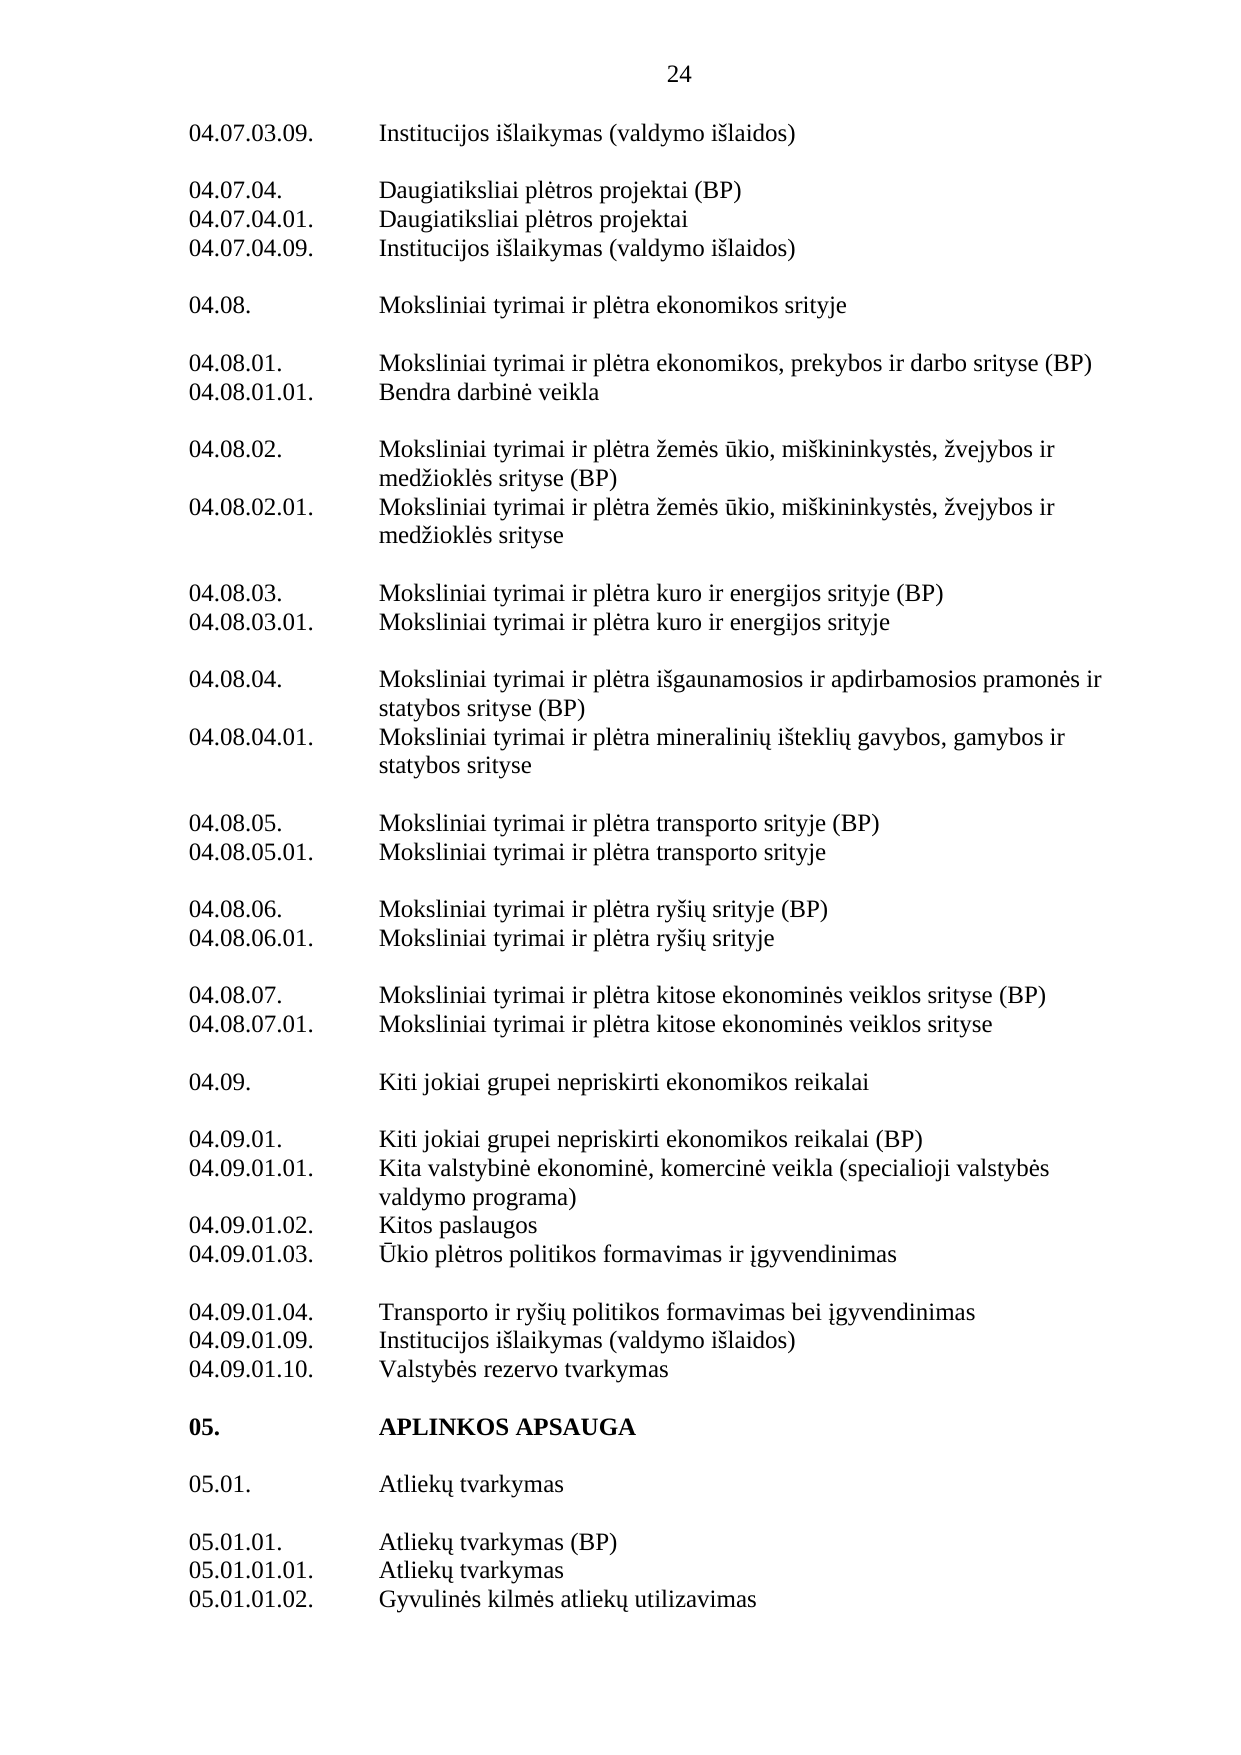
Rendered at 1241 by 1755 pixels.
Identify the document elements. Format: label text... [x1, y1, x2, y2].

table_cell [177, 1038, 367, 1067]
table_cell [367, 1441, 1122, 1469]
table_cell Ūkio plėtros politikos formavimas ir įgyvendinimas [367, 1239, 1122, 1268]
table_cell 04.07.03.09. [177, 118, 367, 147]
table_cell 04.08.04. [177, 664, 367, 722]
table_cell Moksliniai tyrimai ir plėtra žemės ūkio, miškininkystės, žvejybos ir medžioklės srityse [367, 492, 1122, 549]
table_cell Atliekų tvarkymas (BP) [367, 1527, 1122, 1556]
table_cell [367, 319, 1122, 348]
table_cell 05.01.01. [177, 1527, 367, 1556]
table_cell [177, 779, 367, 808]
table_cell [177, 319, 367, 348]
table_cell Atliekų tvarkymas [367, 1469, 1122, 1498]
table_cell 05.01.01.01. [177, 1556, 367, 1584]
table_cell [367, 952, 1122, 981]
table_cell [177, 1441, 367, 1469]
table_cell [367, 1096, 1122, 1124]
table_cell [367, 549, 1122, 578]
table_cell 04.08.01. [177, 348, 367, 377]
table_cell Moksliniai tyrimai ir plėtra kuro ir energijos srityje (BP) [367, 578, 1122, 607]
table_cell Institucijos išlaikymas (valdymo išlaidos) [367, 1326, 1122, 1354]
table_cell 04.09.01.03. [177, 1239, 367, 1268]
table_cell [367, 1038, 1122, 1067]
table_cell [177, 406, 367, 434]
table_cell 04.08.03.01. [177, 607, 367, 636]
table_cell [367, 406, 1122, 434]
table_cell 04.09.01.02. [177, 1211, 367, 1239]
table_cell [177, 1268, 367, 1297]
table_cell 04.07.04. [177, 176, 367, 204]
table_cell [367, 262, 1122, 291]
table_cell 04.07.04.01. [177, 204, 367, 233]
table_cell Kita valstybinė ekonominė, komercinė veikla (specialioji valstybės valdymo programa) [367, 1153, 1122, 1211]
table_cell [367, 1383, 1122, 1412]
table_cell Daugiatiksliai plėtros projektai [367, 204, 1122, 233]
table_cell Kiti jokiai grupei nepriskirti ekonomikos reikalai [367, 1067, 1122, 1096]
table_cell 04.08.03. [177, 578, 367, 607]
table_cell Moksliniai tyrimai ir plėtra ryšių srityje [367, 923, 1122, 952]
table_cell Moksliniai tyrimai ir plėtra ryšių srityje (BP) [367, 894, 1122, 923]
table_cell Moksliniai tyrimai ir plėtra ekonomikos, prekybos ir darbo srityse (BP) [367, 348, 1122, 377]
table_cell [177, 549, 367, 578]
table_cell 04.09.01.04. [177, 1297, 367, 1326]
table_cell Kitos paslaugos [367, 1211, 1122, 1239]
table_cell Moksliniai tyrimai ir plėtra mineralinių išteklių gavybos, gamybos ir statybos srityse [367, 722, 1122, 779]
table_cell 04.09.01. [177, 1124, 367, 1153]
table_cell [367, 1268, 1122, 1297]
table_cell 05. [177, 1412, 367, 1441]
table_cell 04.08.05. [177, 808, 367, 837]
table_cell Moksliniai tyrimai ir plėtra kitose ekonominės veiklos srityse (BP) [367, 981, 1122, 1009]
table_cell 04.07.04.09. [177, 233, 367, 262]
table_cell [177, 262, 367, 291]
table_cell Moksliniai tyrimai ir plėtra žemės ūkio, miškininkystės, žvejybos ir medžioklės srityse (BP) [367, 434, 1122, 492]
table_cell 04.08.02.01. [177, 492, 367, 549]
table_cell 04.09.01.01. [177, 1153, 367, 1211]
table_cell 04.09.01.09. [177, 1326, 367, 1354]
table_cell Kiti jokiai grupei nepriskirti ekonomikos reikalai (BP) [367, 1124, 1122, 1153]
table_cell APLINKOS APSAUGA [367, 1412, 1122, 1441]
table_cell 04.08.04.01. [177, 722, 367, 779]
table_cell [367, 636, 1122, 664]
table_cell 05.01.01.02. [177, 1584, 367, 1613]
table_cell 04.08.06. [177, 894, 367, 923]
table_cell Daugiatiksliai plėtros projektai (BP) [367, 176, 1122, 204]
table_cell Atliekų tvarkymas [367, 1556, 1122, 1584]
table_cell [177, 1498, 367, 1527]
table_cell 04.08.06.01. [177, 923, 367, 952]
table_cell 04.08. [177, 291, 367, 319]
table_cell [367, 779, 1122, 808]
table_cell Valstybės rezervo tvarkymas [367, 1354, 1122, 1383]
table_cell 04.08.02. [177, 434, 367, 492]
table_cell 04.08.07.01. [177, 1009, 367, 1038]
table_cell Moksliniai tyrimai ir plėtra ekonomikos srityje [367, 291, 1122, 319]
table_cell [367, 1498, 1122, 1527]
table_cell Transporto ir ryšių politikos formavimas bei įgyvendinimas [367, 1297, 1122, 1326]
table_cell Institucijos išlaikymas (valdymo išlaidos) [367, 233, 1122, 262]
table_cell [177, 147, 367, 176]
table_cell [177, 952, 367, 981]
table_cell 05.01. [177, 1469, 367, 1498]
table_cell Gyvulinės kilmės atliekų utilizavimas [367, 1584, 1122, 1613]
table_cell Moksliniai tyrimai ir plėtra kitose ekonominės veiklos srityse [367, 1009, 1122, 1038]
table_cell [177, 636, 367, 664]
table_cell [367, 866, 1122, 894]
table_cell Institucijos išlaikymas (valdymo išlaidos) [367, 118, 1122, 147]
table_cell 04.08.07. [177, 981, 367, 1009]
table_cell Moksliniai tyrimai ir plėtra kuro ir energijos srityje [367, 607, 1122, 636]
table_cell Moksliniai tyrimai ir plėtra transporto srityje [367, 837, 1122, 866]
table_cell Bendra darbinė veikla [367, 377, 1122, 406]
table_cell [177, 1383, 367, 1412]
table_cell 04.08.05.01. [177, 837, 367, 866]
table_cell 04.09.01.10. [177, 1354, 367, 1383]
table_cell [177, 866, 367, 894]
table_cell 04.08.01.01. [177, 377, 367, 406]
table_cell [177, 1096, 367, 1124]
table_cell Moksliniai tyrimai ir plėtra transporto srityje (BP) [367, 808, 1122, 837]
table_cell Moksliniai tyrimai ir plėtra išgaunamosios ir apdirbamosios pramonės ir statybos srityse (BP) [367, 664, 1122, 722]
table_cell [367, 147, 1122, 176]
table_cell 04.09. [177, 1067, 367, 1096]
